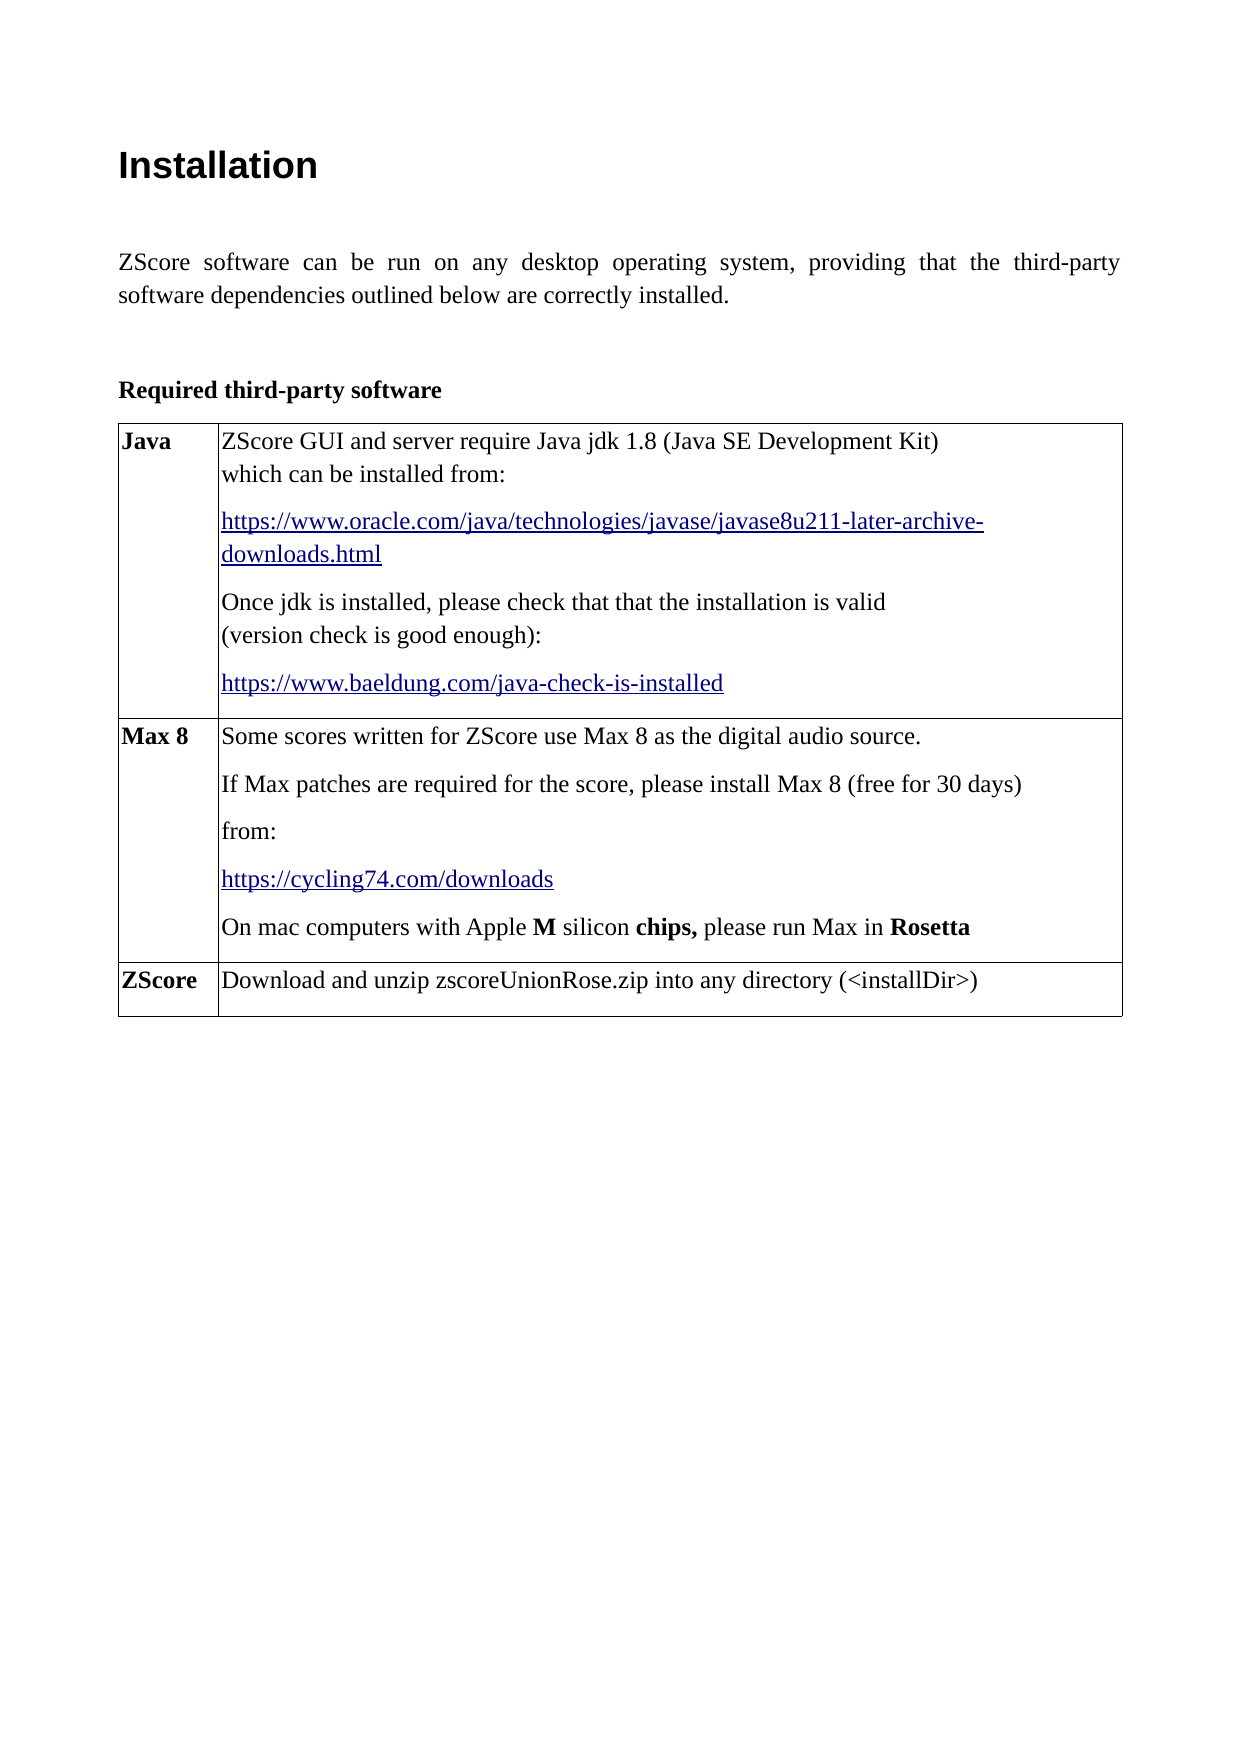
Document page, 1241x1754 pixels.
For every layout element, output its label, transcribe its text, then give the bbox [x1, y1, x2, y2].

table_header Java [119, 424, 218, 718]
subtitle Installation [118, 143, 1122, 187]
table_cell ZScore [119, 963, 218, 1016]
table_cell Max 8 [119, 719, 218, 962]
table_cell Some scores written for ZScore use Max 8 as the digital audio source. If Max patches are required for the score, please install Max 8 (free for 30 days) from: https://cycling74.com/downloads On mac computers with Apple M silicon chips, please run Max in Rosetta [219, 719, 1122, 962]
text ZScore software can be run on any desktop operating system, providing that the third-party software dependencies outlined below are correctly installed. [118, 247, 1122, 309]
table_header ZScore GUI and server require Java jdk 1.8 (Java SE Development Kit) which can be installed from: https://www.oracle.com/java/technologies/javase/javase8u211-later-archive-downloads.html Once jdk is installed, please check that that the installation is valid (version check is good enough): https://www.baeldung.com/java-check-is-installed [219, 424, 1122, 718]
text Required third-party software [118, 375, 1122, 404]
table_cell Download and unzip zscoreUnionRose.zip into any directory (<installDir>) [219, 963, 1122, 1016]
